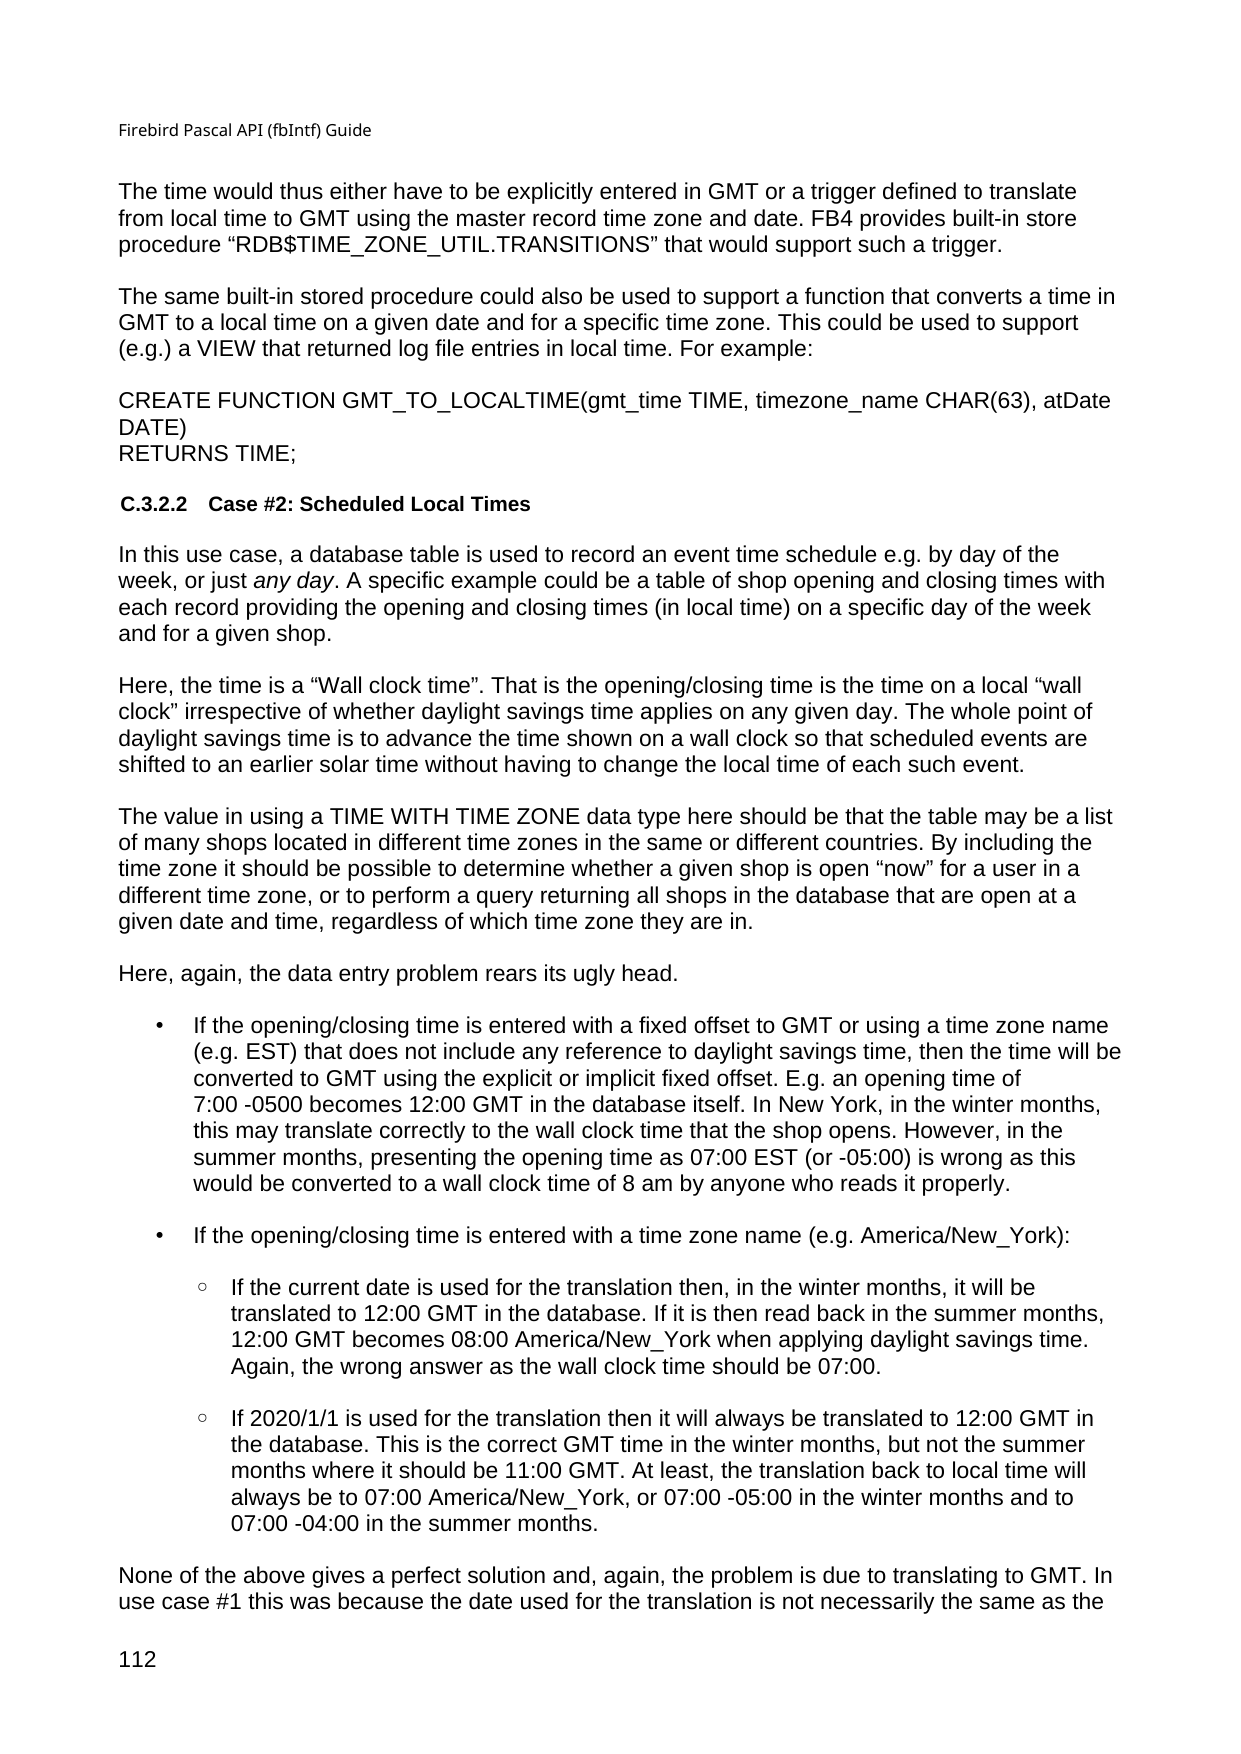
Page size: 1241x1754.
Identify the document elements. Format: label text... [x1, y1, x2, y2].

text The same built-in stored procedure could also be used to support a function that converts a time in GMT to a local time on a given date and for a specific time zone. This could be used to support (e.g.) a VIEW that returned log file entries in local time. For example: [118, 283, 1122, 362]
text Here, the time is a “Wall clock time”. That is the opening/closing time is the time on a local “wall clock” irrespective of whether daylight savings time applies on any given day. The whole point of daylight savings time is to advance the time shown on a wall clock so that scheduled events are shifted to an earlier solar time without having to change the local time of each such event. [118, 672, 1122, 777]
list If the current date is used for the translation then, in the winter months, it will be translated to 12:00 GMT in the database. If it is then read back in the summer months, 12:00 GMT becomes 08:00 America/New_York when applying daylight savings time. Again, the wrong answer as the wall clock time should be 07:00. [193, 1274, 1122, 1379]
text None of the above gives a perfect solution and, again, the problem is due to translating to GMT. In use case #1 this was because the date used for the translation is not necessarily the same as the [118, 1562, 1122, 1615]
list If 2020/1/1 is used for the translation then it will always be translated to 12:00 GMT in the database. This is the correct GMT time in the winter months, but not the summer months where it should be 11:00 GMT. At least, the translation back to local time will always be to 07:00 America/New_York, or 07:00 -05:00 in the winter months and to 07:00 -04:00 in the summer months. [193, 1405, 1122, 1536]
text CREATE FUNCTION GMT_TO_LOCALTIME(gmt_time TIME, timezone_name CHAR(63), atDate DATE) RETURNS TIME; [118, 387, 1122, 466]
text In this use case, a database table is used to record an event time schedule e.g. by day of the week, or just any day. A specific example could be a table of shop opening and closing times with each record providing the opening and closing times (in local time) on a specific day of the week and for a given shop. [118, 541, 1122, 646]
list If the opening/closing time is entered with a time zone name (e.g. America/New_York): [156, 1222, 1122, 1248]
text Here, again, the data entry problem rears its ugly head. [118, 960, 1122, 986]
text The value in using a TIME WITH TIME ZONE data type here should be that the table may be a list of many shops located in different time zones in the same or different countries. By including the time zone it should be possible to determine whether a given shop is open “now” for a user in a different time zone, or to perform a query returning all shops in the database that are open at a given date and time, regardless of which time zone they are in. [118, 803, 1122, 934]
list Case #2: Scheduled Local Times [118, 492, 1122, 516]
list If the opening/closing time is entered with a fixed offset to GMT or using a time zone name (e.g. EST) that does not include any reference to daylight savings time, then the time will be converted to GMT using the explicit or implicit fixed offset. E.g. an opening time of 7:00 -0500 becomes 12:00 GMT in the database itself. In New York, in the winter months, this may translate correctly to the wall clock time that the shop opens. However, in the summer months, presenting the opening time as 07:00 EST (or -05:00) is wrong as this would be converted to a wall clock time of 8 am by anyone who reads it properly. [156, 1012, 1122, 1196]
text The time would thus either have to be explicitly entered in GMT or a trigger defined to translate from local time to GMT using the master record time zone and date. FB4 provides built-in store procedure “RDB$TIME_ZONE_UTIL.TRANSITIONS” that would support such a trigger. [118, 178, 1122, 257]
